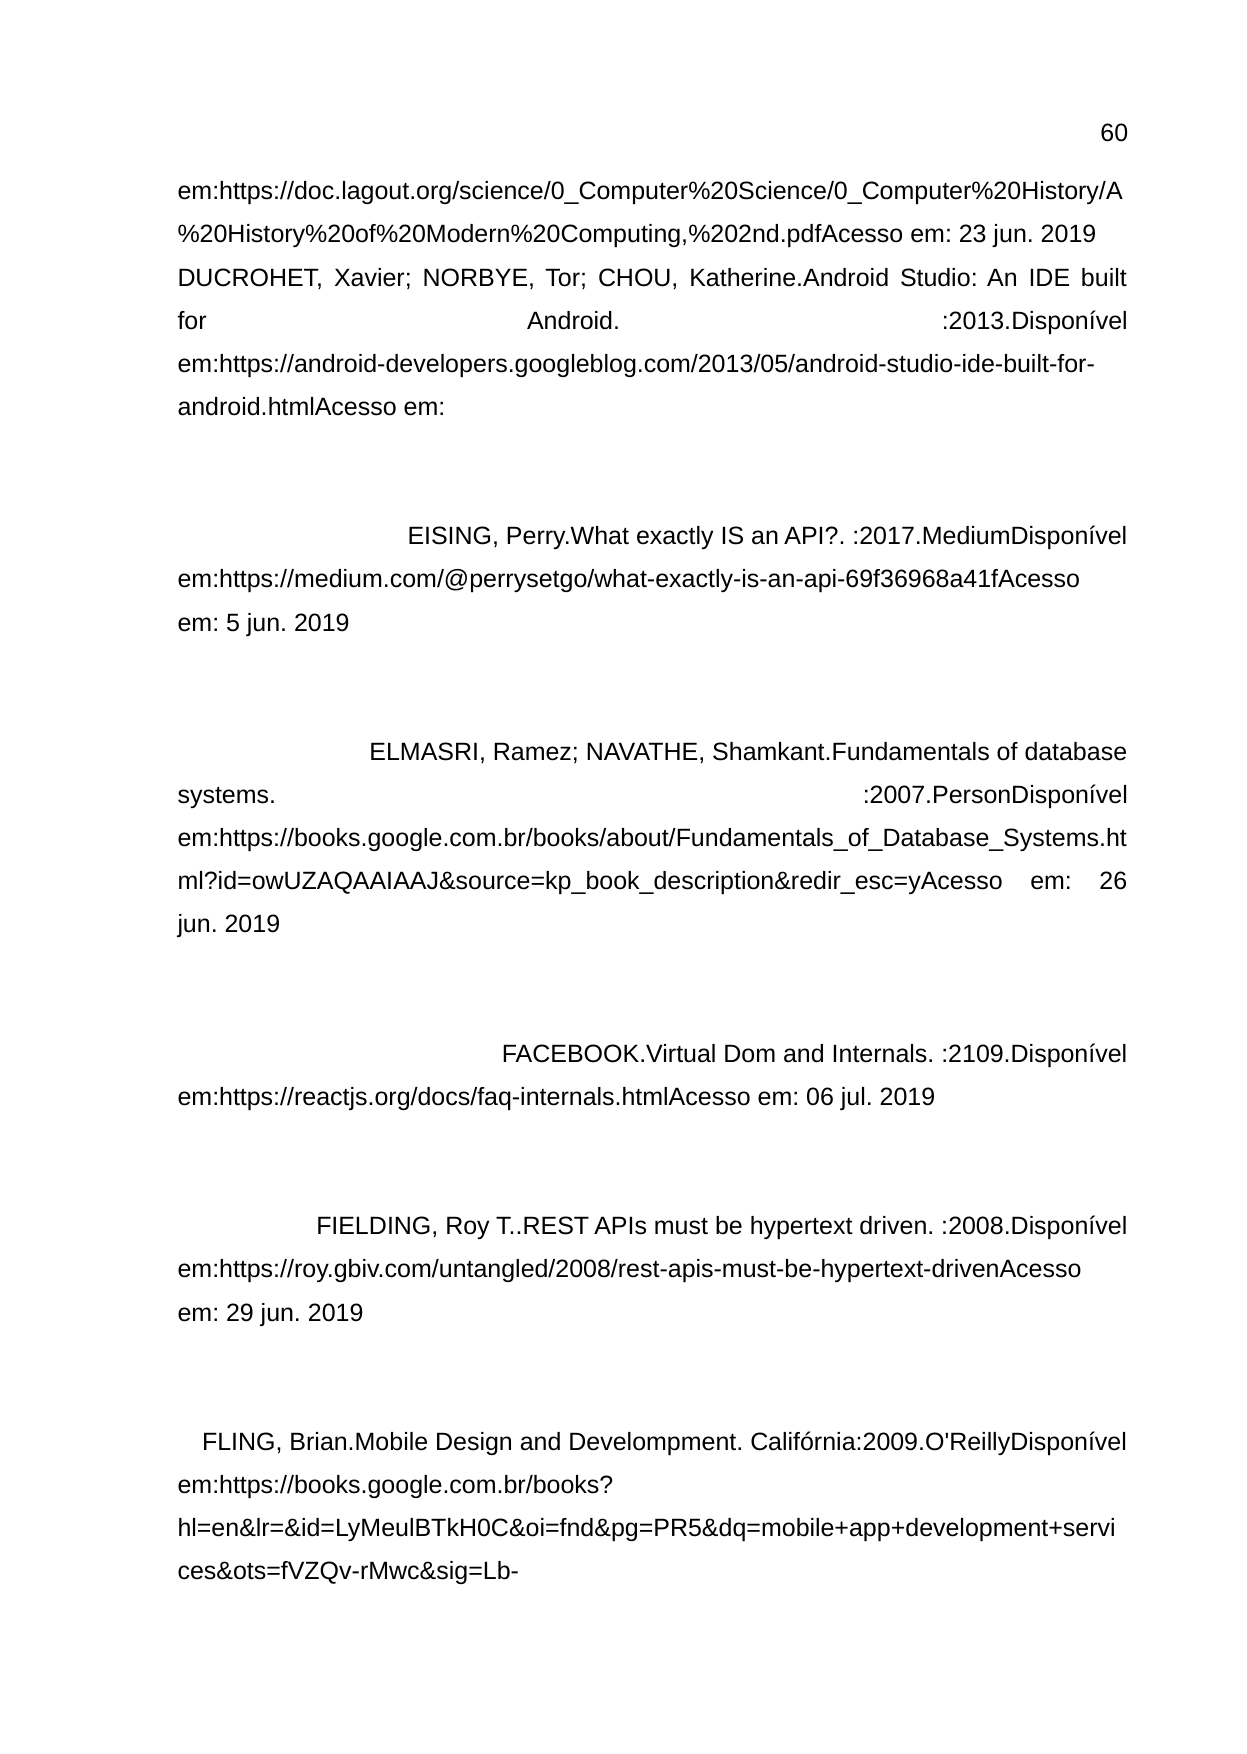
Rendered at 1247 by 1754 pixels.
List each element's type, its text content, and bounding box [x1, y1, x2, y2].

text FACEBOOK.Virtual Dom and Internals. :2109.Disponível em:https://reactjs.org/docs/faq-internals.htmlAcesso em: 06 jul. 2019 [177, 953, 1128, 1111]
text EISING, Perry.What exactly IS an API?. :2017.MediumDisponível em:https://medium.com/@perrysetgo/what-exactly-is-an-api-69f36968a41fAcesso em: 5 jun. 2019 [177, 435, 1128, 636]
text FIELDING, Roy T..REST APIs must be hypertext driven. :2008.Disponível em:https://roy.gbiv.com/untangled/2008/rest-apis-must-be-hypertext-drivenAcesso em: 29 jun. 2019 [177, 1125, 1128, 1326]
text ELMASRI, Ramez; NAVATHE, Shamkant.Fundamentals of database systems. :2007.PersonDisponível em:https://books.google.com.br/books/about/Fundamentals_of_Database_Systems.html?id=owUZAQAAIAAJ&source=kp_book_description&redir_esc=yAcesso em: 26 jun. 2019 [177, 651, 1128, 938]
text FLING, Brian.Mobile Design and Develompment. Califórnia:2009.O'ReillyDisponível em:https://books.google.com.br/books?hl=en&lr=&id=LyMeulBTkH0C&oi=fnd&pg=PR5&dq=mobile+app+development+services&ots=fVZQv-rMwc&sig=Lb- [177, 1341, 1128, 1585]
text em:https://doc.lagout.org/science/0_Computer%20Science/0_Computer%20History/A%20History%20of%20Modern%20Computing,%202nd.pdfAcesso em: 23 jun. 2019 [177, 176, 1128, 248]
text DUCROHET, Xavier; NORBYE, Tor; CHOU, Katherine.Android Studio: An IDE built for Android. :2013.Disponível em:https://android-developers.googleblog.com/2013/05/android-studio-ide-built-for-android.htmlAcesso em: [177, 263, 1128, 421]
